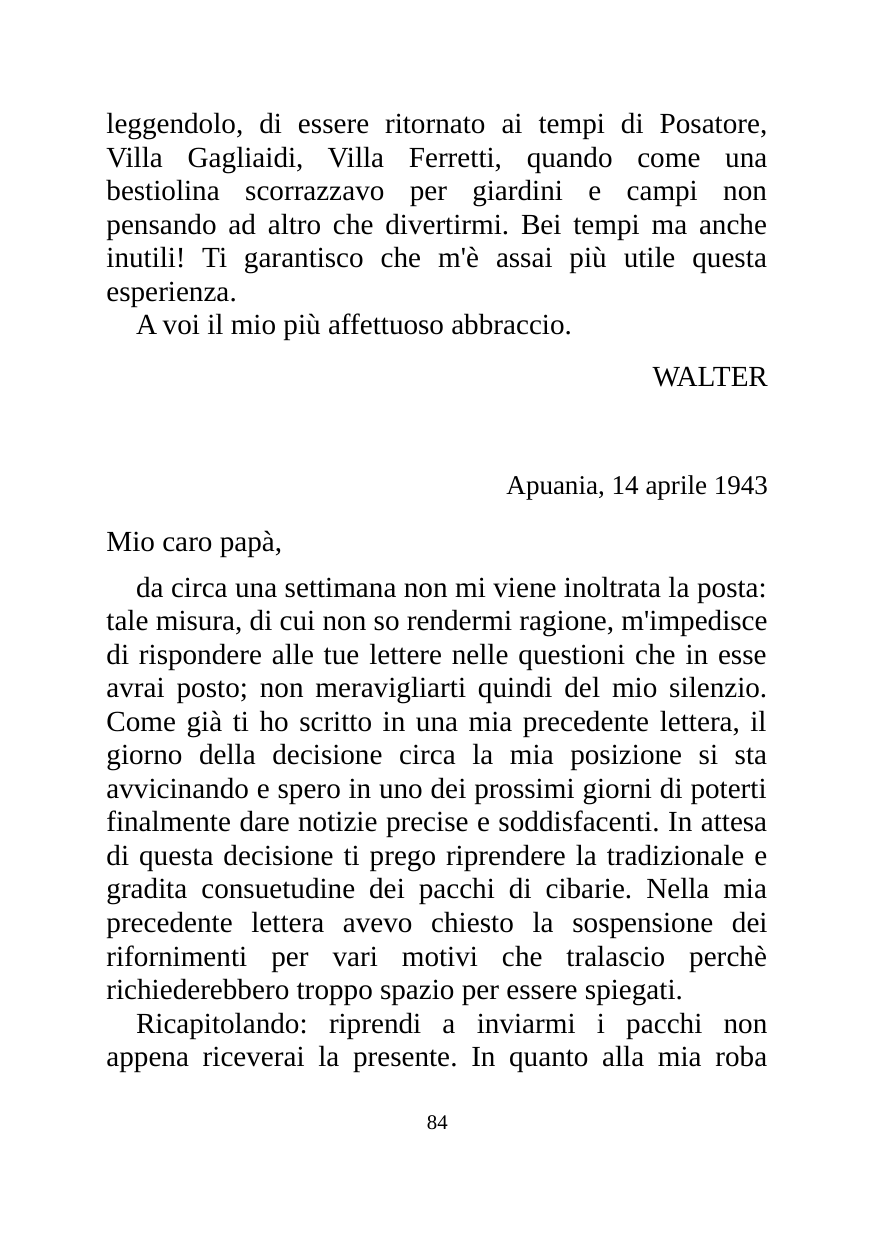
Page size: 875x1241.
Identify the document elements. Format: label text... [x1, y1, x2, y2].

text WALTER [106, 359, 768, 392]
text da circa una settimana non mi viene inoltrata la posta: tale misura, di cui non so rendermi ragione, m'impedisce di rispondere alle tue lettere nelle questioni che in esse avrai posto; non meravigliarti quindi del mio silenzio. Come già ti ho scritto in una mia precedente lettera, il giorno della decisione circa la mia posizione si sta avvicinando e spero in uno dei prossimi giorni di poterti finalmente dare notizie precise e soddisfacenti. In attesa di questa decisione ti prego riprendere la tradizionale e gradita consuetudine dei pacchi di cibarie. Nella mia precedente lettera avevo chiesto la sospensione dei rifornimenti per vari motivi che tralascio perchè richiederebbero troppo spazio per essere spiegati. [106, 570, 768, 1006]
subtitle Mio caro papà, [106, 524, 768, 557]
text Ricapitolando: riprendi a inviarmi i pacchi non appena riceverai la presente. In quanto alla mia roba [106, 1006, 768, 1073]
text Apuania, 14 aprile 1943 [106, 469, 768, 500]
text A voi il mio più affettuoso abbraccio. [106, 307, 768, 341]
text leggendolo, di essere ritornato ai tempi di Posatore, Villa Gagliaidi, Villa Ferretti, quando come una bestiolina scorrazzavo per giardini e campi non pensando ad altro che divertirmi. Bei tempi ma anche inutili! Ti garantisco che m'è assai più utile questa esperienza. [106, 106, 768, 307]
